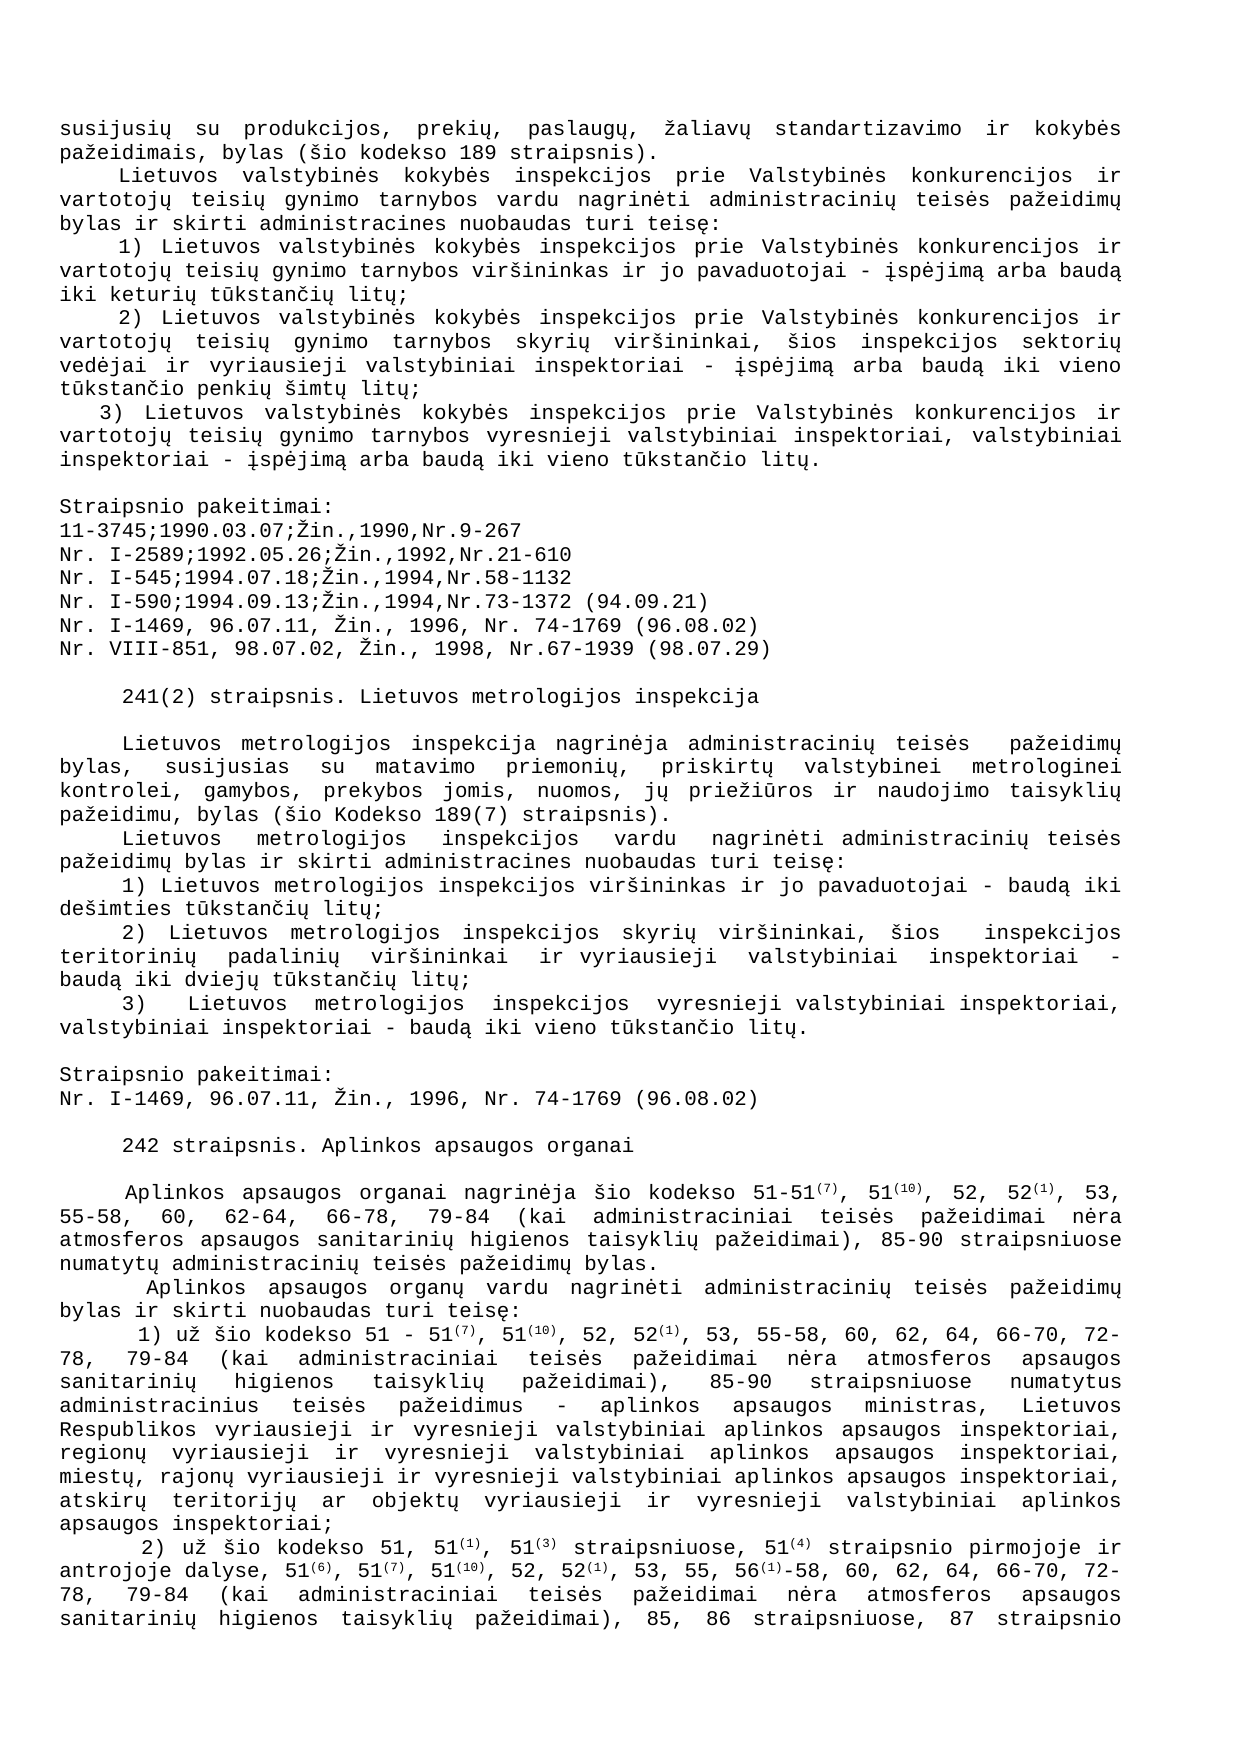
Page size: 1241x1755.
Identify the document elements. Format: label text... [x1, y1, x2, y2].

text Nr. I-2589;1992.05.26;Žin.,1992,Nr.21-610 [59, 544, 1122, 567]
text Lietuvos metrologijos inspekcijos vardu nagrinėti administracinių teisės pažeidimų bylas ir skirti administracines nuobaudas turi teisę: [59, 827, 1122, 875]
text Straipsnio pakeitimai: [59, 496, 1122, 520]
text Nr. I-1469, 96.07.11, Žin., 1996, Nr. 74-1769 (96.08.02) [59, 1088, 1122, 1111]
text Nr. I-545;1994.07.18;Žin.,1994,Nr.58-1132 [59, 567, 1122, 591]
text 1) Lietuvos metrologijos inspekcijos viršininkas ir jo pavaduotojai - baudą iki dešimties tūkstančių litų; [59, 875, 1122, 922]
text 2) už šio kodekso 51, 51(1), 51(3) straipsniuose, 51(4) straipsnio pirmojoje ir antrojoje dalyse, 51(6), 51(7), 51(10), 52, 52(1), 53, 55, 56(1)-58, 60, 62, 64, 66-70, 72-78, 79-84 (kai administraciniai teisės pažeidimai nėra atmosferos apsaugos sanitarinių higienos taisyklių pažeidimai), 85, 86 straipsniuose, 87 straipsnio [59, 1537, 1122, 1631]
text Lietuvos valstybinės kokybės inspekcijos prie Valstybinės konkurencijos ir vartotojų teisių gynimo tarnybos vardu nagrinėti administracinių teisės pažeidimų bylas ir skirti administracines nuobaudas turi teisę: [59, 165, 1122, 236]
text Aplinkos apsaugos organų vardu nagrinėti administracinių teisės pažeidimų bylas ir skirti nuobaudas turi teisę: [59, 1277, 1122, 1324]
text Straipsnio pakeitimai: [59, 1064, 1122, 1088]
text Nr. I-590;1994.09.13;Žin.,1994,Nr.73-1372 (94.09.21) [59, 591, 1122, 615]
text 242 straipsnis. Aplinkos apsaugos organai [59, 1135, 1122, 1158]
text 241(2) straipsnis. Lietuvos metrologijos inspekcija [59, 686, 1122, 709]
text 11-3745;1990.03.07;Žin.,1990,Nr.9-267 [59, 520, 1122, 544]
text Nr. VIII-851, 98.07.02, Žin., 1998, Nr.67-1939 (98.07.29) [59, 638, 1122, 662]
text susijusių su produkcijos, prekių, paslaugų, žaliavų standartizavimo ir kokybės pažeidimais, bylas (šio kodekso 189 straipsnis). [59, 118, 1122, 165]
text Aplinkos apsaugos organai nagrinėja šio kodekso 51-51(7), 51(10), 52, 52(1), 53, 55-58, 60, 62-64, 66-78, 79-84 (kai administraciniai teisės pažeidimai nėra atmosferos apsaugos sanitarinių higienos taisyklių pažeidimai), 85-90 straipsniuose numatytų administracinių teisės pažeidimų bylas. [59, 1182, 1122, 1277]
text Lietuvos metrologijos inspekcija nagrinėja administracinių teisės pažeidimų bylas, susijusias su matavimo priemonių, priskirtų valstybinei metrologinei kontrolei, gamybos, prekybos jomis, nuomos, jų priežiūros ir naudojimo taisyklių pažeidimu, bylas (šio Kodekso 189(7) straipsnis). [59, 733, 1122, 827]
text 3) Lietuvos valstybinės kokybės inspekcijos prie Valstybinės konkurencijos ir vartotojų teisių gynimo tarnybos vyresnieji valstybiniai inspektoriai, valstybiniai inspektoriai - įspėjimą arba baudą iki vieno tūkstančio litų. [59, 402, 1122, 473]
text 1) už šio kodekso 51 - 51(7), 51(10), 52, 52(1), 53, 55-58, 60, 62, 64, 66-70, 72-78, 79-84 (kai administraciniai teisės pažeidimai nėra atmosferos apsaugos sanitarinių higienos taisyklių pažeidimai), 85-90 straipsniuose numatytus administracinius teisės pažeidimus - aplinkos apsaugos ministras, Lietuvos Respublikos vyriausieji ir vyresnieji valstybiniai aplinkos apsaugos inspektoriai, regionų vyriausieji ir vyresnieji valstybiniai aplinkos apsaugos inspektoriai, miestų, rajonų vyriausieji ir vyresnieji valstybiniai aplinkos apsaugos inspektoriai, atskirų teritorijų ar objektų vyriausieji ir vyresnieji valstybiniai aplinkos apsaugos inspektoriai; [59, 1324, 1122, 1537]
text 3) Lietuvos metrologijos inspekcijos vyresnieji valstybiniai inspektoriai, valstybiniai inspektoriai - baudą iki vieno tūkstančio litų. [59, 993, 1122, 1040]
text 2) Lietuvos metrologijos inspekcijos skyrių viršininkai, šios inspekcijos teritorinių padalinių viršininkai ir vyriausieji valstybiniai inspektoriai - baudą iki dviejų tūkstančių litų; [59, 922, 1122, 993]
text Nr. I-1469, 96.07.11, Žin., 1996, Nr. 74-1769 (96.08.02) [59, 615, 1122, 638]
text 2) Lietuvos valstybinės kokybės inspekcijos prie Valstybinės konkurencijos ir vartotojų teisių gynimo tarnybos skyrių viršininkai, šios inspekcijos sektorių vedėjai ir vyriausieji valstybiniai inspektoriai - įspėjimą arba baudą iki vieno tūkstančio penkių šimtų litų; [59, 307, 1122, 402]
text 1) Lietuvos valstybinės kokybės inspekcijos prie Valstybinės konkurencijos ir vartotojų teisių gynimo tarnybos viršininkas ir jo pavaduotojai - įspėjimą arba baudą iki keturių tūkstančių litų; [59, 236, 1122, 307]
